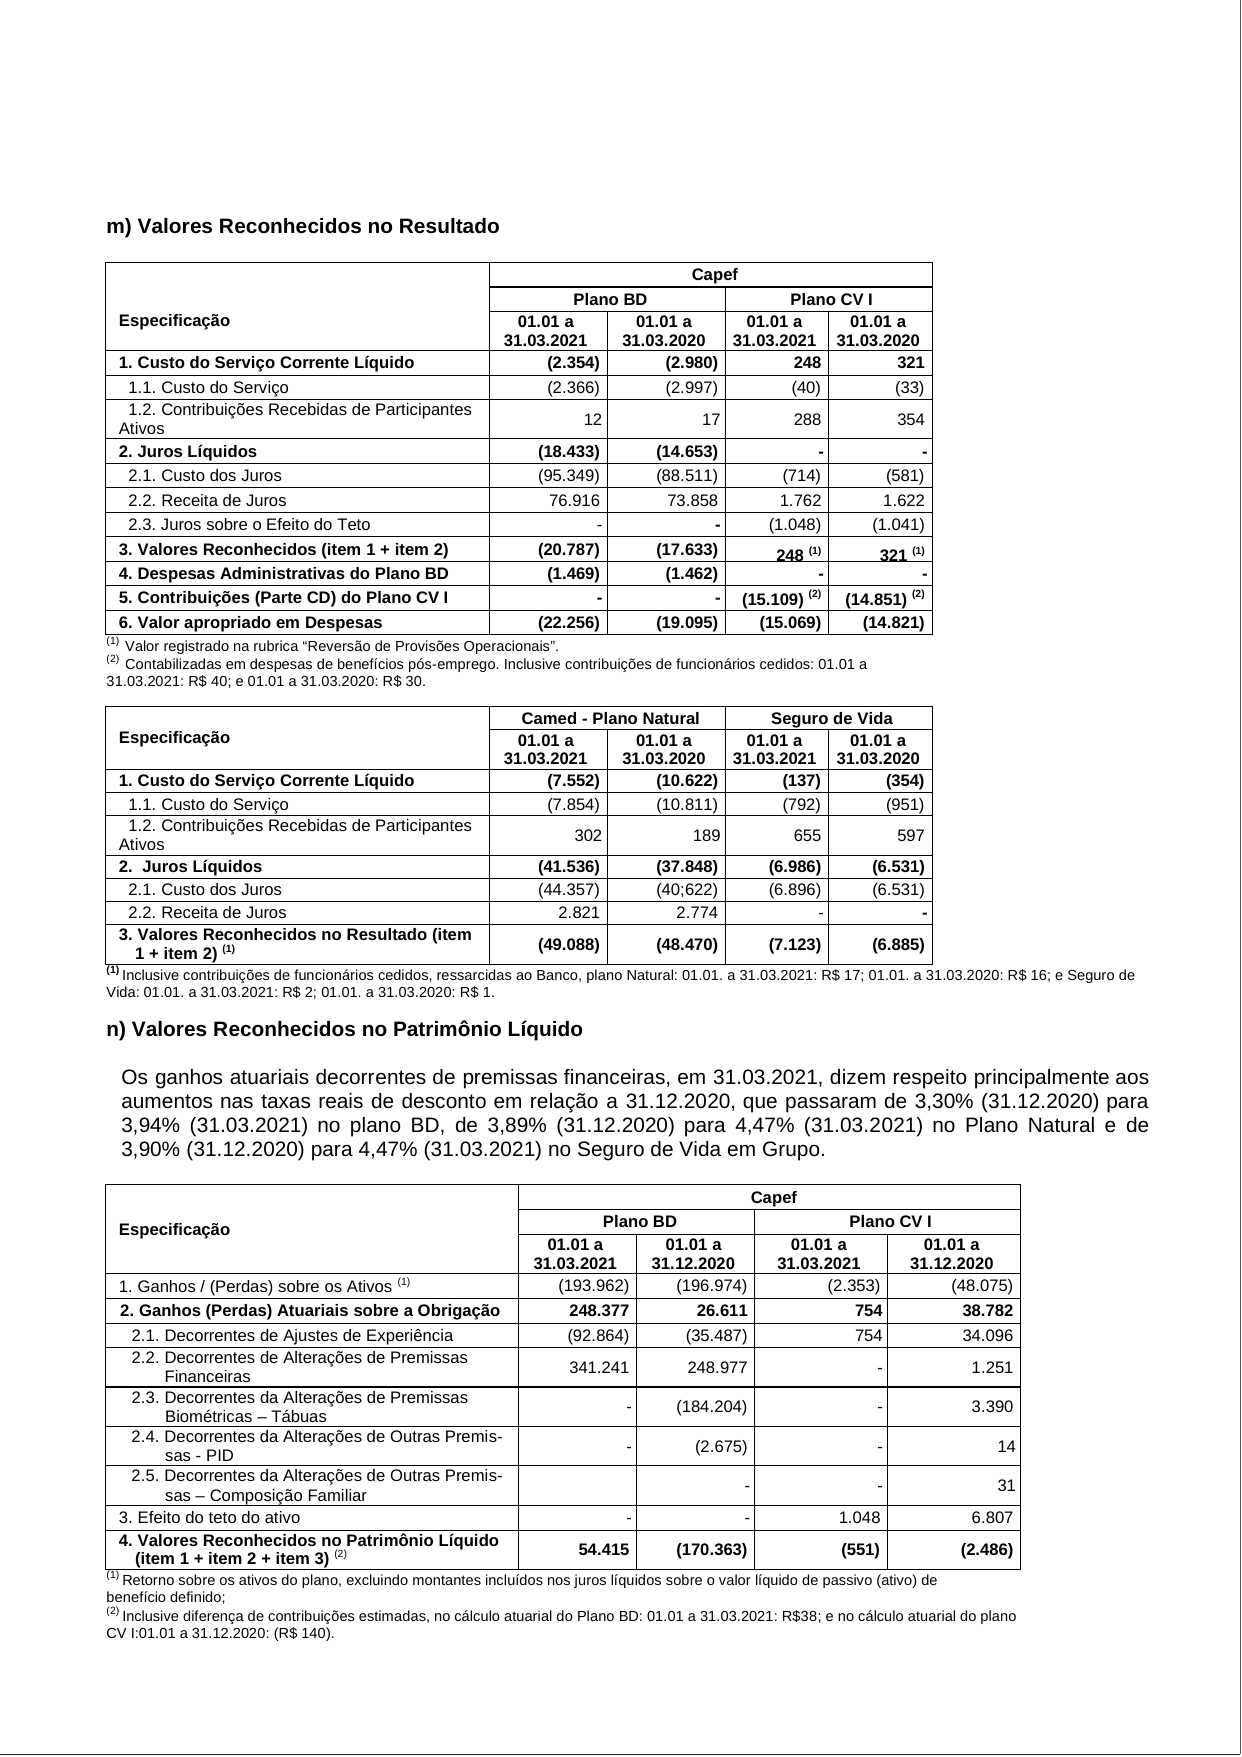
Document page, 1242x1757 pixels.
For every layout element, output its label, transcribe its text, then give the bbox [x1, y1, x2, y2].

table_cell (20.787) [490, 537, 607, 561]
table_header Especificação [106, 263, 489, 350]
text (2) Contabilizadas em despesas de benefícios pós-emprego. Inclusive contribuições de funcionários cedidos: 01.01 a 31.03.2021: R$ 40; e 01.01 a 31.03.2020: R$ 30. [106, 656, 948, 690]
table_cell 6.807 [888, 1506, 1020, 1529]
table_cell (14.851) (2) [829, 586, 932, 610]
table_header Especificação [106, 1185, 518, 1273]
text Os ganhos atuariais decorrentes de premissas financeiras, em 31.03.2021, dizem respeito principalmente aos aumentos nas taxas reais de desconto em relação a 31.12.2020, que passaram de 3,30% (31.12.2020) para [121, 1064, 1158, 1112]
table_cell 1. Custo do Serviço Corrente Líquido [106, 770, 489, 792]
table_cell - [519, 1388, 636, 1426]
table_cell 01.01 a 31.03.2020 [829, 312, 932, 350]
table_cell (44.357) [490, 879, 607, 901]
table_cell - [755, 1427, 887, 1465]
table_cell - [519, 1506, 636, 1529]
table_cell - [519, 1427, 636, 1465]
table_cell 1.048 [755, 1506, 887, 1529]
table_cell 2.2. Receita de Juros [106, 488, 489, 512]
table_cell - [637, 1506, 754, 1529]
table_cell (184.204) [637, 1388, 754, 1426]
table_cell 1.2. Contribuições Recebidas de Participantes Ativos [106, 400, 489, 438]
table_cell 2.1. Custo dos Juros [106, 879, 489, 901]
table_cell 6. Valor apropriado em Despesas [106, 611, 489, 634]
table_cell - [490, 513, 607, 536]
table_cell (2.354) [490, 351, 607, 374]
table_cell (10.622) [608, 770, 725, 792]
table_cell - [608, 586, 725, 610]
table_cell 341.241 [519, 1348, 636, 1386]
table_cell - [490, 586, 607, 610]
table_cell 38.782 [888, 1299, 1020, 1322]
table_cell (2.366) [490, 376, 607, 399]
table_cell 14 [888, 1427, 1020, 1465]
table_cell 31 [888, 1466, 1020, 1505]
table_cell (551) [755, 1531, 887, 1569]
table_cell 17 [608, 400, 725, 438]
table_cell (2.980) [608, 351, 725, 374]
table_cell (10.811) [608, 793, 725, 815]
table_cell 01.01 a 31.03.2021 [726, 312, 828, 350]
table_cell 2.3. Juros sobre o Efeito do Teto [106, 513, 489, 536]
table_cell - [755, 1388, 887, 1426]
table_cell (40;622) [608, 879, 725, 901]
table_cell - [726, 562, 828, 585]
text Vida: 01.01. a 31.03.2021: R$ 2; 01.01. a 31.03.2020: R$ 1. [106, 983, 1225, 1000]
table_cell - [755, 1348, 887, 1386]
table_cell (792) [726, 793, 828, 815]
table_cell 754 [755, 1324, 887, 1347]
table_cell 321 [829, 351, 932, 374]
table_cell 2. Ganhos (Perdas) Atuariais sobre a Obrigação [106, 1299, 518, 1322]
table_cell 248 (1) [726, 537, 828, 561]
table_header Especificação [106, 707, 489, 768]
table_cell (22.256) [490, 611, 607, 634]
table_cell 248.977 [637, 1348, 754, 1386]
table_cell (48.075) [888, 1274, 1020, 1298]
table_cell - [829, 902, 932, 924]
table_cell (951) [829, 793, 932, 815]
table_cell (14.653) [608, 439, 725, 463]
table_cell 2.3. Decorrentes da Alterações de Premissas Biométricas – Tábuas [106, 1388, 518, 1426]
text 3,90% (31.12.2020) para 4,47% (31.03.2021) no Seguro de Vida em Grupo. [121, 1136, 1225, 1160]
table_cell (41.536) [490, 856, 607, 877]
text (1) Retorno sobre os ativos do plano, excluindo montantes incluídos nos juros líquidos sobre o valor líquido de passivo (ativo) de benefício definido; [106, 1572, 1000, 1606]
table_cell (2.486) [888, 1531, 1020, 1569]
table_cell (196.974) [637, 1274, 754, 1298]
table_cell - [829, 562, 932, 585]
table_cell (17.633) [608, 537, 725, 561]
table_cell (2.353) [755, 1274, 887, 1298]
table_cell 26.611 [637, 1299, 754, 1322]
table_cell Plano CV I [755, 1210, 1020, 1233]
table_cell (581) [829, 464, 932, 487]
table_cell 189 [608, 816, 725, 854]
table_cell (35.487) [637, 1324, 754, 1347]
table_cell 1.251 [888, 1348, 1020, 1386]
table_cell 2. Juros Líquidos [106, 439, 489, 463]
table_cell 12 [490, 400, 607, 438]
text (2) Inclusive diferença de contribuições estimadas, no cálculo atuarial do Plano BD: 01.01 a 31.03.2021: R$38; e no cálculo atuarial do plano [106, 1606, 1225, 1624]
table_cell (37.848) [608, 856, 725, 877]
table_cell (2.675) [637, 1427, 754, 1465]
table_cell 4. Despesas Administrativas do Plano BD [106, 562, 489, 585]
table_cell - [829, 439, 932, 463]
table_cell 248.377 [519, 1299, 636, 1322]
table_cell 3. Efeito do teto do ativo [106, 1506, 518, 1529]
text 3,94% (31.03.2021) no plano BD, de 3,89% (31.12.2020) para 4,47% (31.03.2021) no Plano Natural e de [121, 1112, 1225, 1136]
table_cell (1.469) [490, 562, 607, 585]
table_cell (19.095) [608, 611, 725, 634]
table_cell (193.962) [519, 1274, 636, 1298]
table_cell 5. Contribuições (Parte CD) do Plano CV I [106, 586, 489, 610]
table_cell - [726, 902, 828, 924]
table_cell 2.2. Receita de Juros [106, 902, 489, 924]
table_cell 01.01 a 31.03.2020 [608, 730, 725, 768]
table_cell 2.4. Decorrentes da Alterações de Outras Premis- sas - PID [106, 1427, 518, 1465]
table_cell 354 [829, 400, 932, 438]
table_cell (1.041) [829, 513, 932, 536]
table_cell 1. Custo do Serviço Corrente Líquido [106, 351, 489, 374]
table_cell 4. Valores Reconhecidos no Patrimônio Líquido (item 1 + item 2 + item 3) (2) [106, 1531, 518, 1569]
table_cell 01.01 a 31.03.2020 [829, 730, 932, 768]
table_cell 1.2. Contribuições Recebidas de Participantes Ativos [106, 816, 489, 854]
table_cell (7.854) [490, 793, 607, 815]
table_cell 288 [726, 400, 828, 438]
table_header Capef [490, 263, 932, 286]
table_cell 54.415 [519, 1531, 636, 1569]
table_cell 655 [726, 816, 828, 854]
table_cell (18.433) [490, 439, 607, 463]
table_cell Plano BD [490, 288, 725, 311]
table_cell (40) [726, 376, 828, 399]
table_cell 73.858 [608, 488, 725, 512]
table_cell 01.01 a 31.03.2021 [755, 1235, 887, 1273]
table_cell (92.864) [519, 1324, 636, 1347]
table_cell 1.1. Custo do Serviço [106, 376, 489, 399]
table_cell (6.531) [829, 856, 932, 877]
table_cell (7.552) [490, 770, 607, 792]
table_cell 2.821 [490, 902, 607, 924]
table_cell (88.511) [608, 464, 725, 487]
table_cell (33) [829, 376, 932, 399]
table_cell (95.349) [490, 464, 607, 487]
table_cell 302 [490, 816, 607, 854]
table_cell 1.762 [726, 488, 828, 512]
table_cell - [608, 513, 725, 536]
table_cell (1.048) [726, 513, 828, 536]
table_cell 1. Ganhos / (Perdas) sobre os Ativos (1) [106, 1274, 518, 1298]
table_cell 01.01 a 31.03.2021 [490, 730, 607, 768]
table_cell (14.821) [829, 611, 932, 634]
table_cell 76.916 [490, 488, 607, 512]
table_cell 3. Valores Reconhecidos (item 1 + item 2) [106, 537, 489, 561]
table_cell 2.5. Decorrentes da Alterações de Outras Premis- sas – Composição Familiar [106, 1466, 518, 1505]
table_cell - [637, 1466, 754, 1505]
table_cell 01.01 a 31.12.2020 [637, 1235, 754, 1273]
table_cell (137) [726, 770, 828, 792]
table_cell 597 [829, 816, 932, 854]
table_cell 2.774 [608, 902, 725, 924]
text (1) Valor registrado na rubrica “Reversão de Provisões Operacionais”. [106, 635, 1225, 654]
text n) Valores Reconhecidos no Patrimônio Líquido [106, 1017, 1225, 1041]
table_cell (6.896) [726, 879, 828, 901]
table_cell (7.123) [726, 925, 828, 963]
table_cell 2.1. Custo dos Juros [106, 464, 489, 487]
table_cell (6.531) [829, 879, 932, 901]
table_cell [519, 1466, 636, 1505]
table_cell (6.986) [726, 856, 828, 877]
table_cell 01.01 a 31.03.2020 [608, 312, 725, 350]
table_cell - [755, 1466, 887, 1505]
table_header Capef [519, 1185, 1020, 1209]
table_cell 01.01 a 31.03.2021 [490, 312, 607, 350]
table_cell 3. Valores Reconhecidos no Resultado (item 1 + item 2) (1) [106, 925, 489, 963]
table_cell Plano CV I [726, 288, 932, 311]
table_cell Plano BD [519, 1210, 754, 1233]
table_cell (6.885) [829, 925, 932, 963]
table_cell (354) [829, 770, 932, 792]
text m) Valores Reconhecidos no Resultado [106, 214, 1225, 237]
table_cell (48.470) [608, 925, 725, 963]
table_header Seguro de Vida [726, 707, 932, 729]
table_cell 248 [726, 351, 828, 374]
table_cell 01.01 a 31.12.2020 [888, 1235, 1020, 1273]
text CV I:01.01 a 31.12.2020: (R$ 140). [106, 1625, 1225, 1642]
table_cell 34.096 [888, 1324, 1020, 1347]
table_cell 2.1. Decorrentes de Ajustes de Experiência [106, 1324, 518, 1347]
table_cell (170.363) [637, 1531, 754, 1569]
table_cell (2.997) [608, 376, 725, 399]
table_cell - [726, 439, 828, 463]
table_cell 754 [755, 1299, 887, 1322]
table_cell 1.622 [829, 488, 932, 512]
table_cell 01.01 a 31.03.2021 [519, 1235, 636, 1273]
table_cell (49.088) [490, 925, 607, 963]
table_cell 1.1. Custo do Serviço [106, 793, 489, 815]
table_cell 3.390 [888, 1388, 1020, 1426]
table_cell 01.01 a 31.03.2021 [726, 730, 828, 768]
table_cell 2. Juros Líquidos [106, 856, 489, 877]
table_cell (714) [726, 464, 828, 487]
text (1) Inclusive contribuições de funcionários cedidos, ressarcidas ao Banco, plano Natural: 01.01. a 31.03.2021: R$ 17; 01.01. a 31.03.2020: R$ 16; e Seguro de [106, 964, 1225, 983]
table_cell 321 (1) [829, 537, 932, 561]
table_cell (15.109) (2) [726, 586, 828, 610]
table_header Camed - Plano Natural [490, 707, 725, 729]
table_cell (1.462) [608, 562, 725, 585]
table_cell (15.069) [726, 611, 828, 634]
table_cell 2.2. Decorrentes de Alterações de Premissas Financeiras [106, 1348, 518, 1386]
